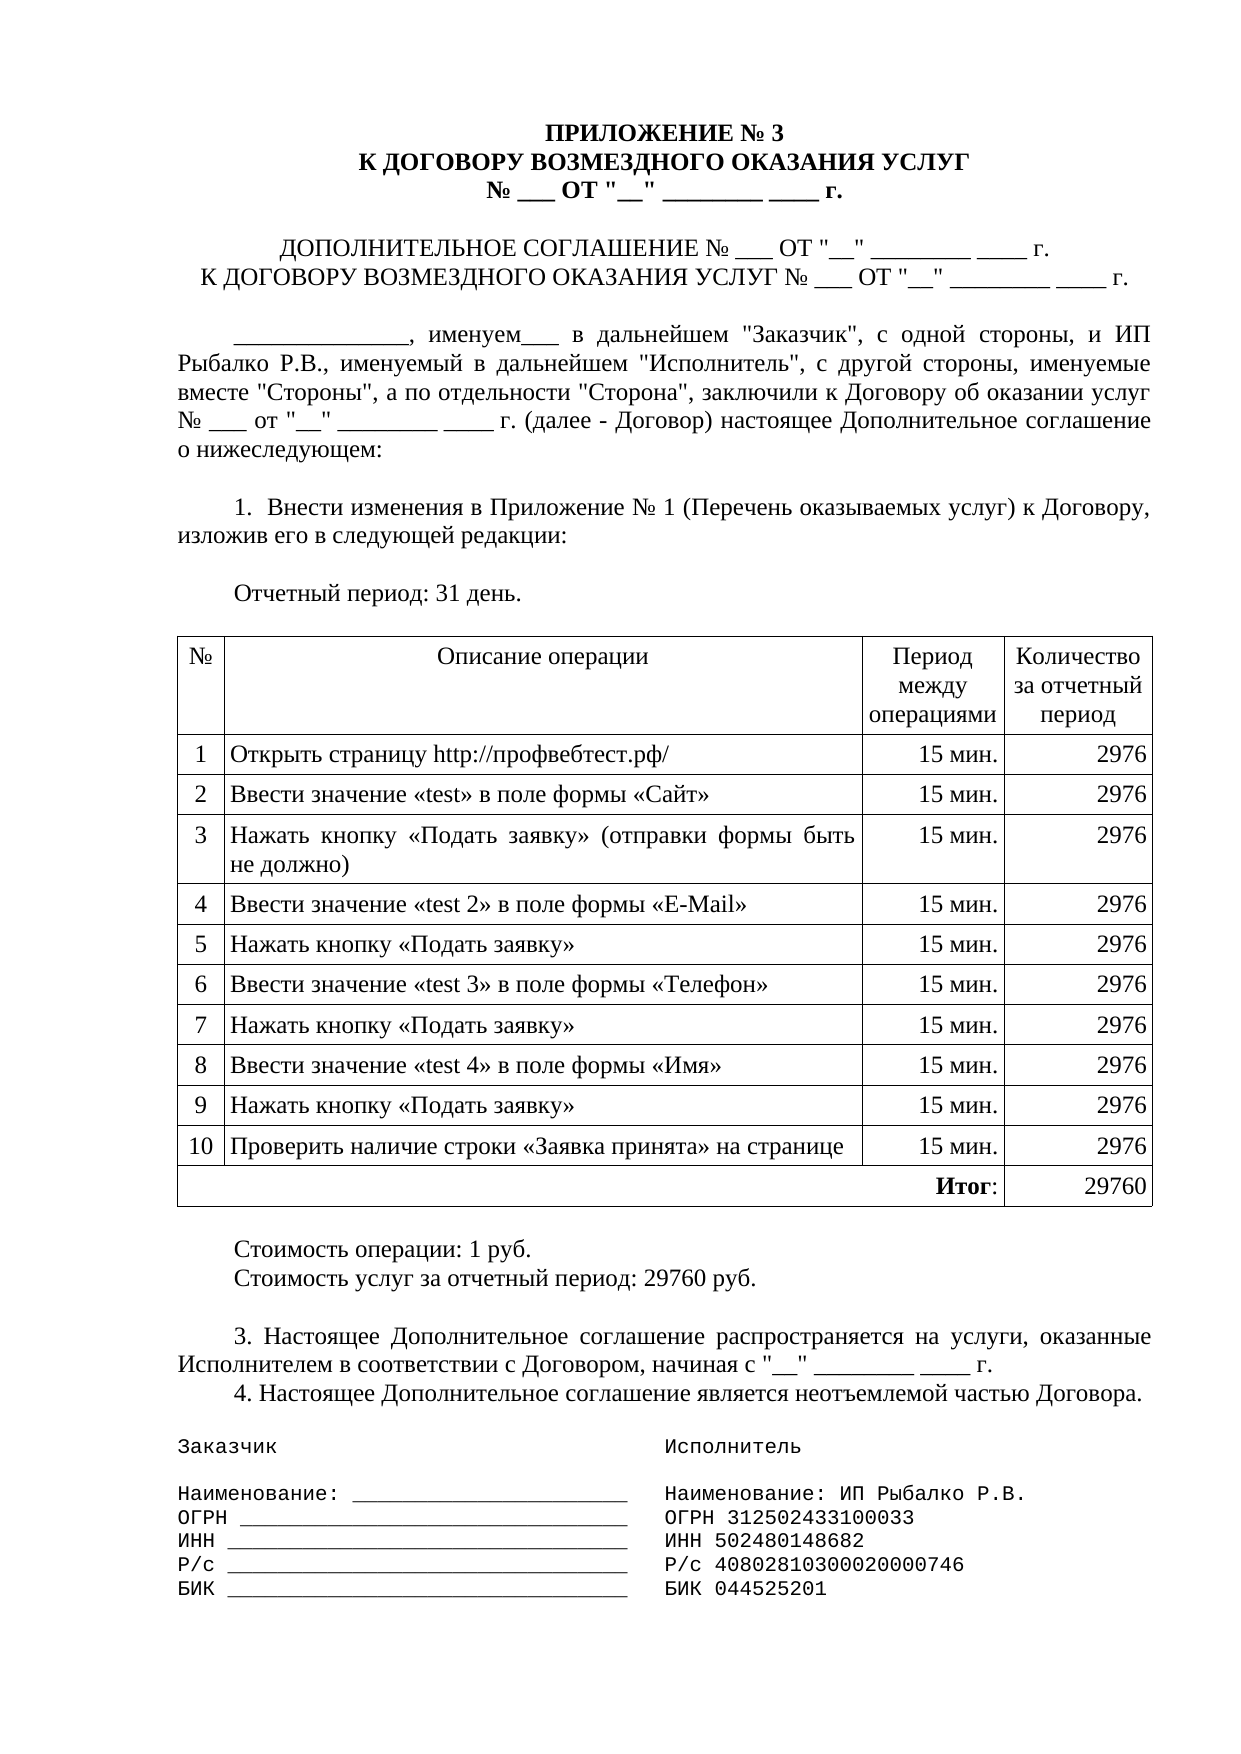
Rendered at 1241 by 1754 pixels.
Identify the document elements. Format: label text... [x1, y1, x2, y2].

table_cell Ввести значение «test 3» в поле формы «Телефон» [225, 965, 862, 1004]
table_cell 2976 [1005, 965, 1152, 1004]
table_cell 2976 [1005, 925, 1152, 964]
table_cell 8 [178, 1045, 224, 1085]
table_cell 2976 [1005, 1045, 1152, 1085]
table_header Количество за отчетный период [1005, 637, 1152, 733]
table_cell 15 мин. [863, 815, 1004, 883]
table_header Заказчик Наименование: ______________________ ОГРН _______________________________ ИНН ________________________________ Р/с ________________________________ БИК ________________________________ [177, 1436, 664, 1601]
table_cell 15 мин. [863, 1086, 1004, 1125]
table_cell 6 [178, 965, 224, 1004]
text ______________, именуем___ в дальнейшем "Заказчик", с одной стороны, и ИП Рыбалко Р.В., именуемый в дальнейшем "Исполнитель", с другой стороны, именуемые вместе "Стороны", а по отдельности "Сторона", заключили к Договору об оказании услуг № ___ от "__" ________ ____ г. (далее - Договор) настоящее Дополнительное соглашение о нижеследующем: [177, 319, 1152, 463]
text 4. Настоящее Дополнительное соглашение является неотъемлемой частью Договора. [177, 1378, 1152, 1407]
table_cell 9 [178, 1086, 224, 1125]
table_cell 2976 [1005, 1005, 1152, 1044]
table_cell 15 мин. [863, 735, 1004, 774]
text ПРИЛОЖЕНИЕ № 3 [177, 118, 1152, 147]
table_cell 29760 [1005, 1166, 1152, 1206]
table_cell Проверить наличие строки «Заявка принята» на странице [225, 1126, 862, 1165]
table_cell 3 [178, 815, 224, 883]
table_cell Ввести значение «test» в поле формы «Сайт» [225, 775, 862, 814]
table_cell 15 мин. [863, 1005, 1004, 1044]
table_cell Ввести значение «test 2» в поле формы «E-Mail» [225, 884, 862, 923]
table_header № [178, 637, 224, 733]
table_cell 15 мин. [863, 1126, 1004, 1165]
text Стоимость услуг за отчетный период: 29760 руб. [177, 1263, 1152, 1292]
table_cell 15 мин. [863, 775, 1004, 814]
table_cell Нажать кнопку «Подать заявку» (отправки формы быть не должно) [225, 815, 862, 883]
table_cell 7 [178, 1005, 224, 1044]
text К ДОГОВОРУ ВОЗМЕЗДНОГО ОКАЗАНИЯ УСЛУГ [177, 147, 1152, 176]
table_cell 2976 [1005, 884, 1152, 923]
table_cell 10 [178, 1126, 224, 1165]
table_cell 15 мин. [863, 1045, 1004, 1085]
table_cell Открыть страницу http://профвебтест.рф/ [225, 735, 862, 774]
table_cell 15 мин. [863, 884, 1004, 923]
table_cell Нажать кнопку «Подать заявку» [225, 1005, 862, 1044]
table_cell Ввести значение «test 4» в поле формы «Имя» [225, 1045, 862, 1085]
table_cell 5 [178, 925, 224, 964]
table_cell 2 [178, 775, 224, 814]
text Отчетный период: 31 день. [177, 578, 1152, 607]
table_cell Итог: [178, 1166, 1004, 1206]
table_cell 1 [178, 735, 224, 774]
table_cell Нажать кнопку «Подать заявку» [225, 1086, 862, 1125]
table_cell 2976 [1005, 735, 1152, 774]
table_cell 15 мин. [863, 925, 1004, 964]
text Стоимость операции: 1 руб. [177, 1234, 1152, 1263]
text К ДОГОВОРУ ВОЗМЕЗДНОГО ОКАЗАНИЯ УСЛУГ № ___ ОТ "__" ________ ____ г. [177, 262, 1152, 291]
table_cell 4 [178, 884, 224, 923]
table_cell 2976 [1005, 1126, 1152, 1165]
table_cell 15 мин. [863, 965, 1004, 1004]
table_header Исполнитель Наименование: ИП Рыбалко Р.В. ОГРН 312502433100033 ИНН 502480148682 Р/с 40802810300020000746 БИК 044525201 [664, 1436, 1152, 1601]
table_cell 2976 [1005, 1086, 1152, 1125]
table_cell Нажать кнопку «Подать заявку» [225, 925, 862, 964]
table_header Описание операции [225, 637, 862, 733]
text ДОПОЛНИТЕЛЬНОЕ СОГЛАШЕНИЕ № ___ ОТ "__" ________ ____ г. [177, 233, 1152, 262]
table_cell 2976 [1005, 815, 1152, 883]
table_header Период между операциями [863, 637, 1004, 733]
table_cell 2976 [1005, 775, 1152, 814]
text № ___ ОТ "__" ________ ____ г. [177, 176, 1152, 204]
text 1. Внести изменения в Приложение № 1 (Перечень оказываемых услуг) к Договору, изложив его в следующей редакции: [177, 492, 1152, 549]
text 3. Настоящее Дополнительное соглашение распространяется на услуги, оказанные Исполнителем в соответствии с Договором, начиная с "__" ________ ____ г. [177, 1321, 1152, 1378]
